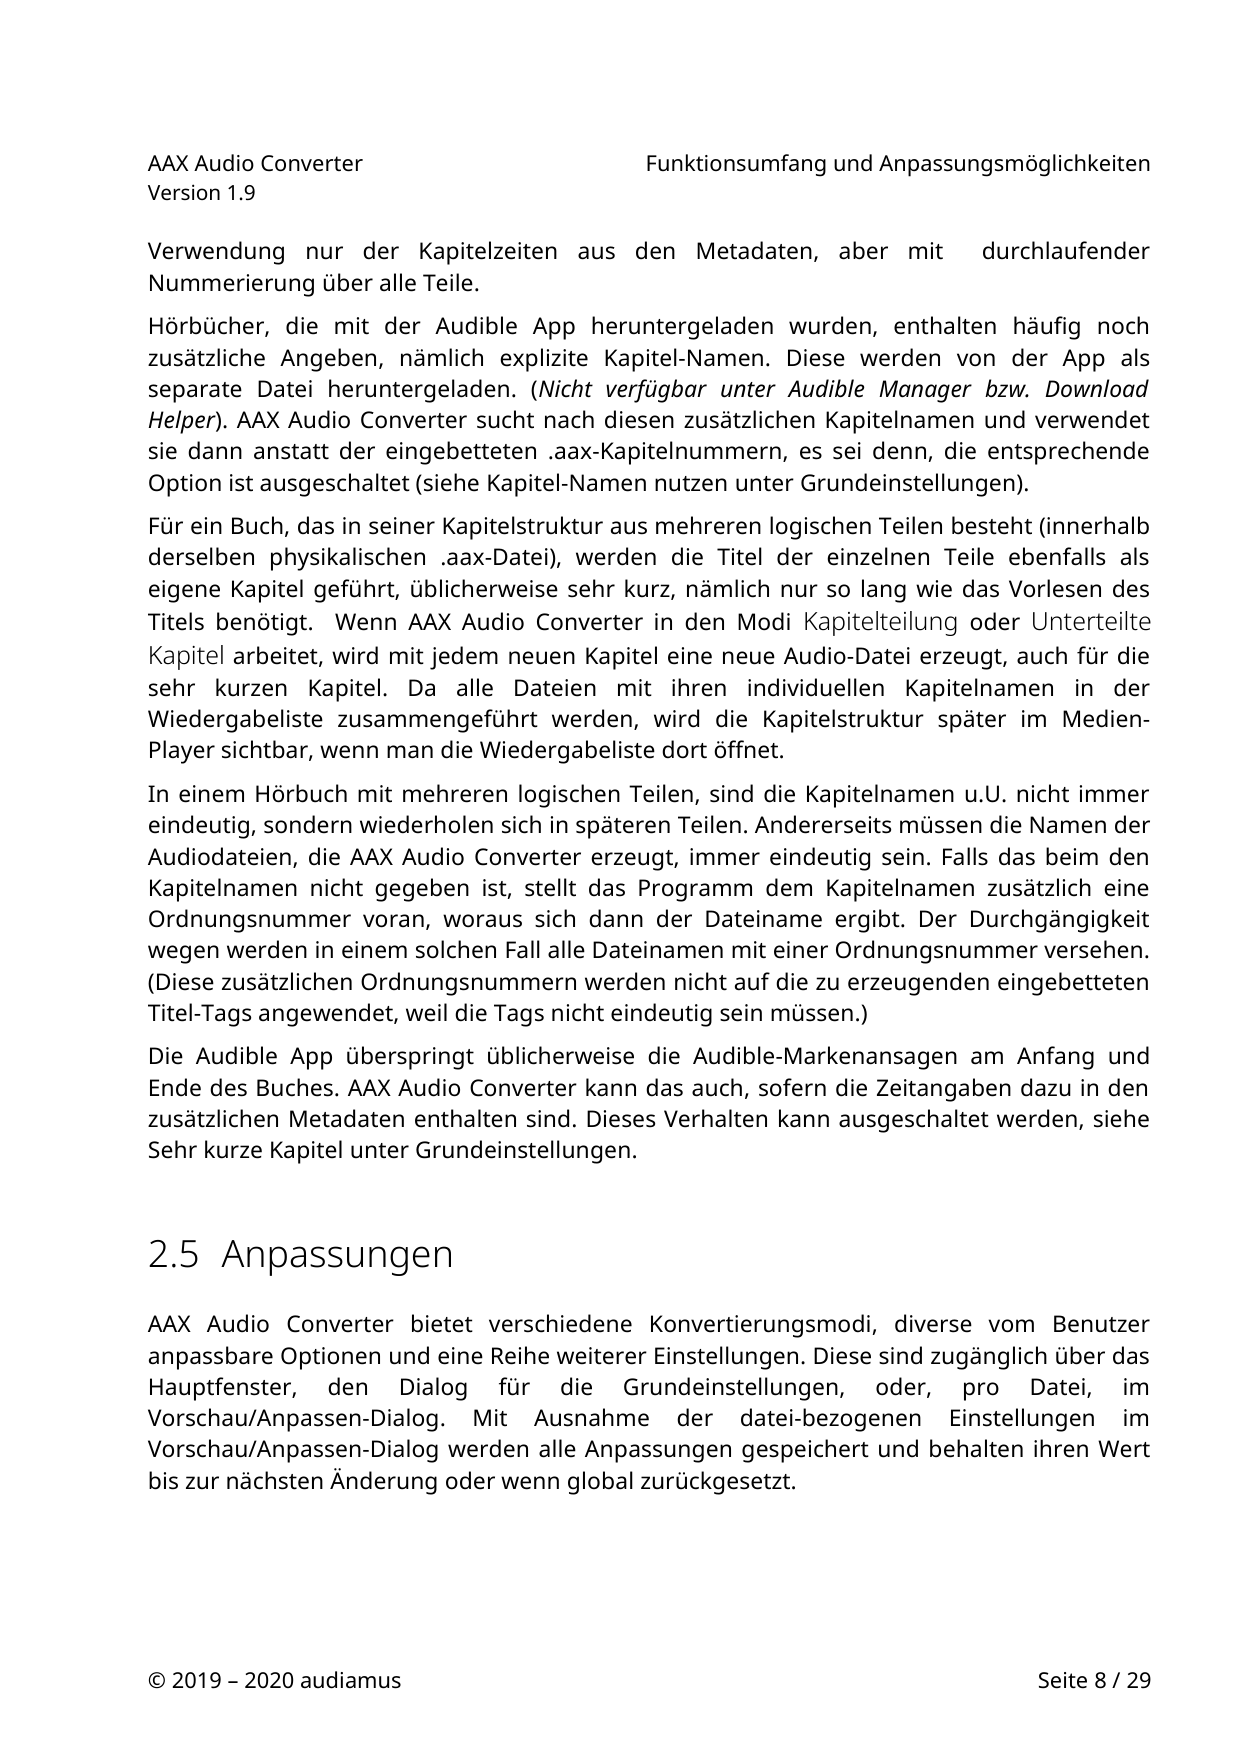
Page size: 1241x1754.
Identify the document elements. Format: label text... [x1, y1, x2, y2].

text Hörbücher, die mit der Audible App heruntergeladen wurden, enthalten häufig noch zusätzliche Angeben, nämlich explizite Kapitel-Namen. Diese werden von der App als separate Datei heruntergeladen. (Nicht verfügbar unter Audible Manager bzw. Download Helper). AAX Audio Converter sucht nach diesen zusätzlichen Kapitelnamen und verwendet sie dann anstatt der eingebetteten .aax-Kapitelnummern, es sei denn, die entsprechende Option ist ausgeschaltet (siehe Kapitel-Namen nutzen unter Grundeinstellungen). [148, 310, 1152, 498]
text In einem Hörbuch mit mehreren logischen Teilen, sind die Kapitelnamen u.U. nicht immer eindeutig, sondern wiederholen sich in späteren Teilen. Andererseits müssen die Namen der Audiodateien, die AAX Audio Converter erzeugt, immer eindeutig sein. Falls das beim den Kapitelnamen nicht gegeben ist, stellt das Programm dem Kapitelnamen zusätzlich eine Ordnungsnummer voran, woraus sich dann der Dateiname ergibt. Der Durchgängigkeit wegen werden in einem solchen Fall alle Dateinamen mit einer Ordnungsnummer versehen. (Diese zusätzlichen Ordnungsnummern werden nicht auf die zu erzeugenden eingebetteten Titel-Tags angewendet, weil die Tags nicht eindeutig sein müssen.) [148, 778, 1152, 1028]
text Die Audible App überspringt üblicherweise die Audible-Markenansagen am Anfang und Ende des Buches. AAX Audio Converter kann das auch, sofern die Zeitangaben dazu in den zusätzlichen Metadaten enthalten sind. Dieses Verhalten kann ausgeschaltet werden, siehe Sehr kurze Kapitel unter Grundeinstellungen. [148, 1040, 1152, 1165]
text Für ein Buch, das in seiner Kapitelstruktur aus mehreren logischen Teilen besteht (innerhalb derselben physikalischen .aax-Datei), werden die Titel der einzelnen Teile ebenfalls als eigene Kapitel geführt, üblicherweise sehr kurz, nämlich nur so lang wie das Vorlesen des Titels benötigt. Wenn AAX Audio Converter in den Modi Kapitelteilung oder Unterteilte Kapitel arbeitet, wird mit jedem neuen Kapitel eine neue Audio-Datei erzeugt, auch für die sehr kurzen Kapitel. Da alle Dateien mit ihren individuellen Kapitelnamen in der Wiedergabeliste zusammengeführt werden, wird die Kapitelstruktur später im Medien-Player sichtbar, wenn man die Wiedergabeliste dort öffnet. [148, 510, 1152, 766]
text Verwendung nur der Kapitelzeiten aus den Metadaten, aber mit durchlaufender Nummerierung über alle Teile. [148, 235, 1152, 298]
text AAX Audio Converter bietet verschiedene Konvertierungsmodi, diverse vom Benutzer anpassbare Optionen und eine Reihe weiterer Einstellungen. Diese sind zugänglich über das Hauptfenster, den Dialog für die Grundeinstellungen, oder, pro Datei, im Vorschau/Anpassen-Dialog. Mit Ausnahme der datei-bezogenen Einstellungen im Vorschau/Anpassen-Dialog werden alle Anpassungen gespeichert und behalten ihren Wert bis zur nächsten Änderung oder wenn global zurückgesetzt. [148, 1308, 1152, 1496]
subtitle Anpassungen [148, 1228, 1152, 1279]
